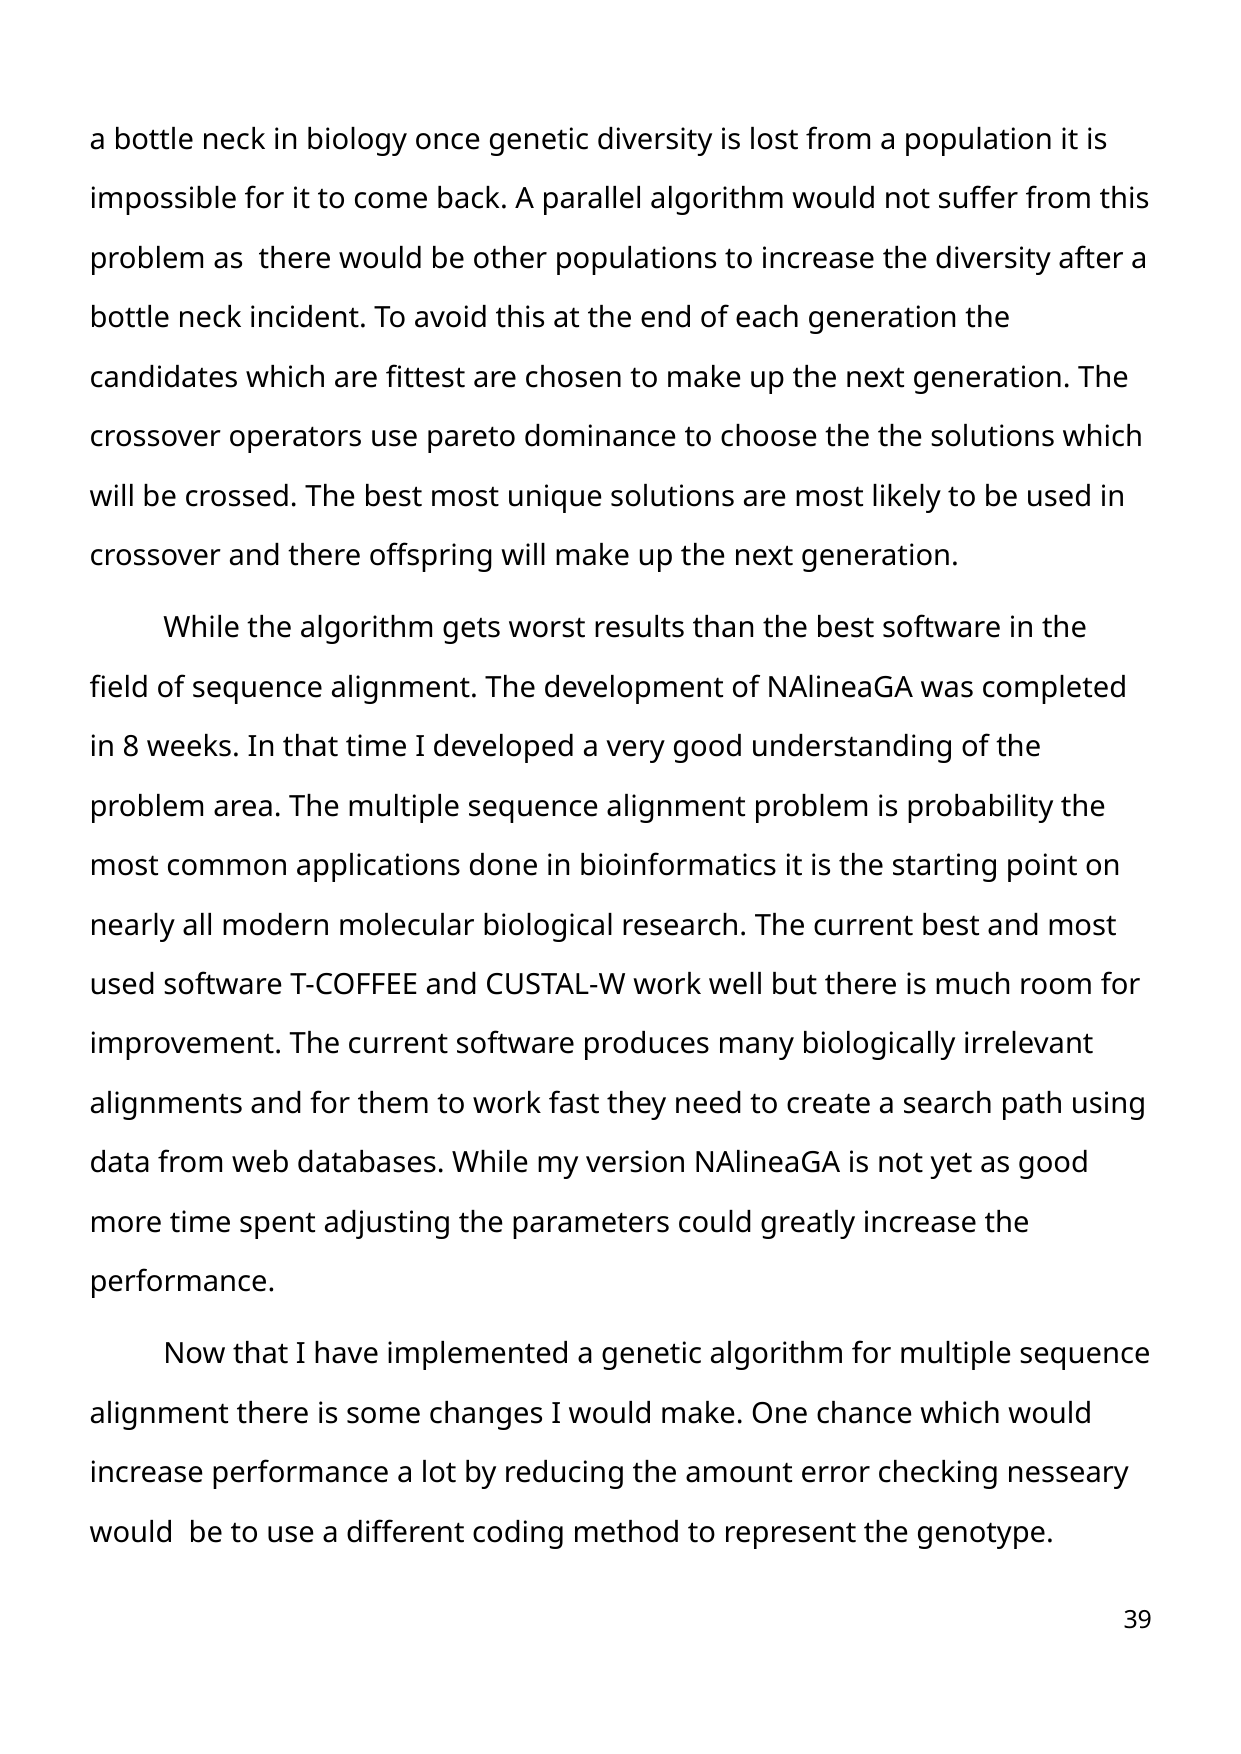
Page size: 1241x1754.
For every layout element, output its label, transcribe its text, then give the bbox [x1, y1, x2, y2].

text While the algorithm gets worst results than the best software in the field of sequence alignment. The development of NAlineaGA was completed in 8 weeks. In that time I developed a very good understanding of the problem area. The multiple sequence alignment problem is probability the most common applications done in bioinformatics it is the starting point on nearly all modern molecular biological research. The current best and most used software T-COFFEE and CUSTAL-W work well but there is much room for improvement. The current software produces many biologically irrelevant alignments and for them to work fast they need to create a search path using data from web databases. While my version NAlineaGA is not yet as good more time spent adjusting the parameters could greatly increase the performance. [89, 606, 1152, 1300]
text a bottle neck in biology once genetic diversity is lost from a population it is impossible for it to come back. A parallel algorithm would not suffer from this problem as there would be other populations to increase the diversity after a bottle neck incident. To avoid this at the end of each generation the candidates which are fittest are chosen to make up the next generation. The crossover operators use pareto dominance to choose the the solutions which will be crossed. The best most unique solutions are most likely to be used in crossover and there offspring will make up the next generation. [89, 118, 1152, 574]
text Now that I have implemented a genetic algorithm for multiple sequence alignment there is some changes I would make. One chance which would increase performance a lot by reducing the amount error checking nesseary would be to use a different coding method to represent the genotype. [89, 1333, 1152, 1551]
